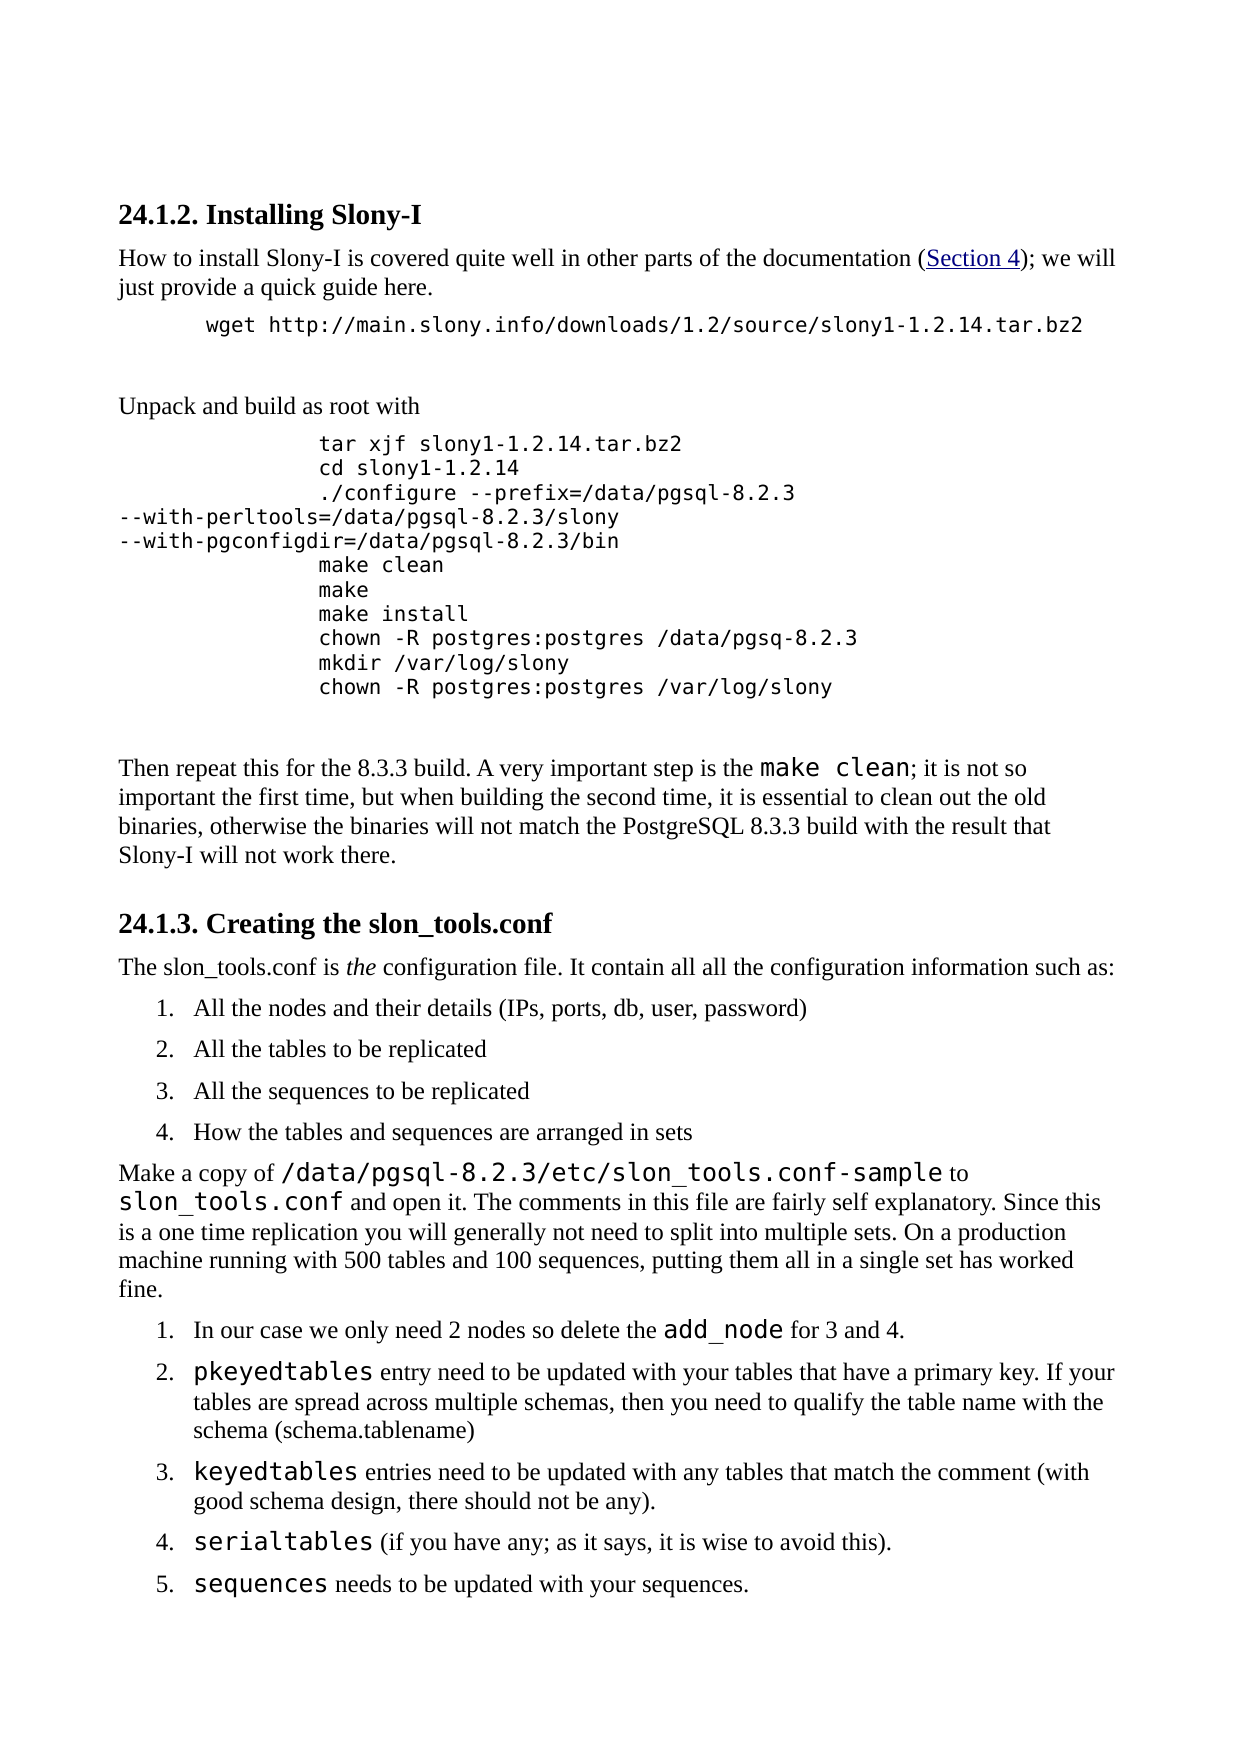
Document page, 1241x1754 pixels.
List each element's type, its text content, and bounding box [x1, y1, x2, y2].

list All the sequences to be replicated [156, 1076, 1122, 1104]
text How to install Slony-I is covered quite well in other parts of the documentation (Section 4); we will just provide a quick guide here. [118, 243, 1122, 300]
text Then repeat this for the 8.3.3 build. A very important step is the make clean; it is not so important the first time, but when building the second time, it is essential to clean out the old binaries, otherwise the binaries will not match the PostgreSQL 8.3.3 build with the result that Slony-I will not work there. [118, 753, 1122, 868]
text mkdir /var/log/slony [118, 651, 1122, 675]
text chown -R postgres:postgres /data/pgsq-8.2.3 [118, 626, 1122, 651]
list All the nodes and their details (IPs, ports, db, user, password) [156, 993, 1122, 1022]
list In our case we only need 2 nodes so delete the add_node for 3 and 4. [156, 1316, 1122, 1345]
text wget http://main.slony.info/downloads/1.2/source/slony1-1.2.14.tar.bz2 [118, 313, 1122, 337]
list serialtables (if you have any; as it says, it is wise to avoid this). [156, 1527, 1122, 1556]
list All the tables to be replicated [156, 1034, 1122, 1063]
text cd slony1-1.2.14 [118, 456, 1122, 481]
subtitle 24.1.2. Installing Slony-I [118, 197, 1122, 230]
text make clean [118, 553, 1122, 578]
text make install [118, 602, 1122, 626]
list sequences needs to be updated with your sequences. [156, 1569, 1122, 1598]
text ./configure --prefix=/data/pgsql-8.2.3 --with-perltools=/data/pgsql-8.2.3/slony --with-pgconfigdir=/data/pgsql-8.2.3/bin [118, 481, 1122, 553]
list keyedtables entries need to be updated with any tables that match the comment (with good schema design, there should not be any). [156, 1457, 1122, 1514]
text make [118, 578, 1122, 602]
text The slon_tools.conf is the configuration file. It contain all all the configuration information such as: [118, 952, 1122, 981]
text Unpack and build as root with [118, 391, 1122, 420]
subtitle 24.1.3. Creating the slon_tools.conf [118, 906, 1122, 939]
text Make a copy of /data/pgsql-8.2.3/etc/slon_tools.conf-sample to slon_tools.conf and open it. The comments in this file are fairly self explanatory. Since this is a one time replication you will generally not need to split into multiple sets. On a production machine running with 500 tables and 100 sequences, putting them all in a single set has worked fine. [118, 1158, 1122, 1303]
text tar xjf slony1-1.2.14.tar.bz2 [118, 432, 1122, 456]
list How the tables and sequences are arranged in sets [156, 1117, 1122, 1146]
list pkeyedtables entry need to be updated with your tables that have a primary key. If your tables are spread across multiple schemas, then you need to qualify the table name with the schema (schema.tablename) [156, 1357, 1122, 1444]
text chown -R postgres:postgres /var/log/slony [118, 675, 1122, 699]
